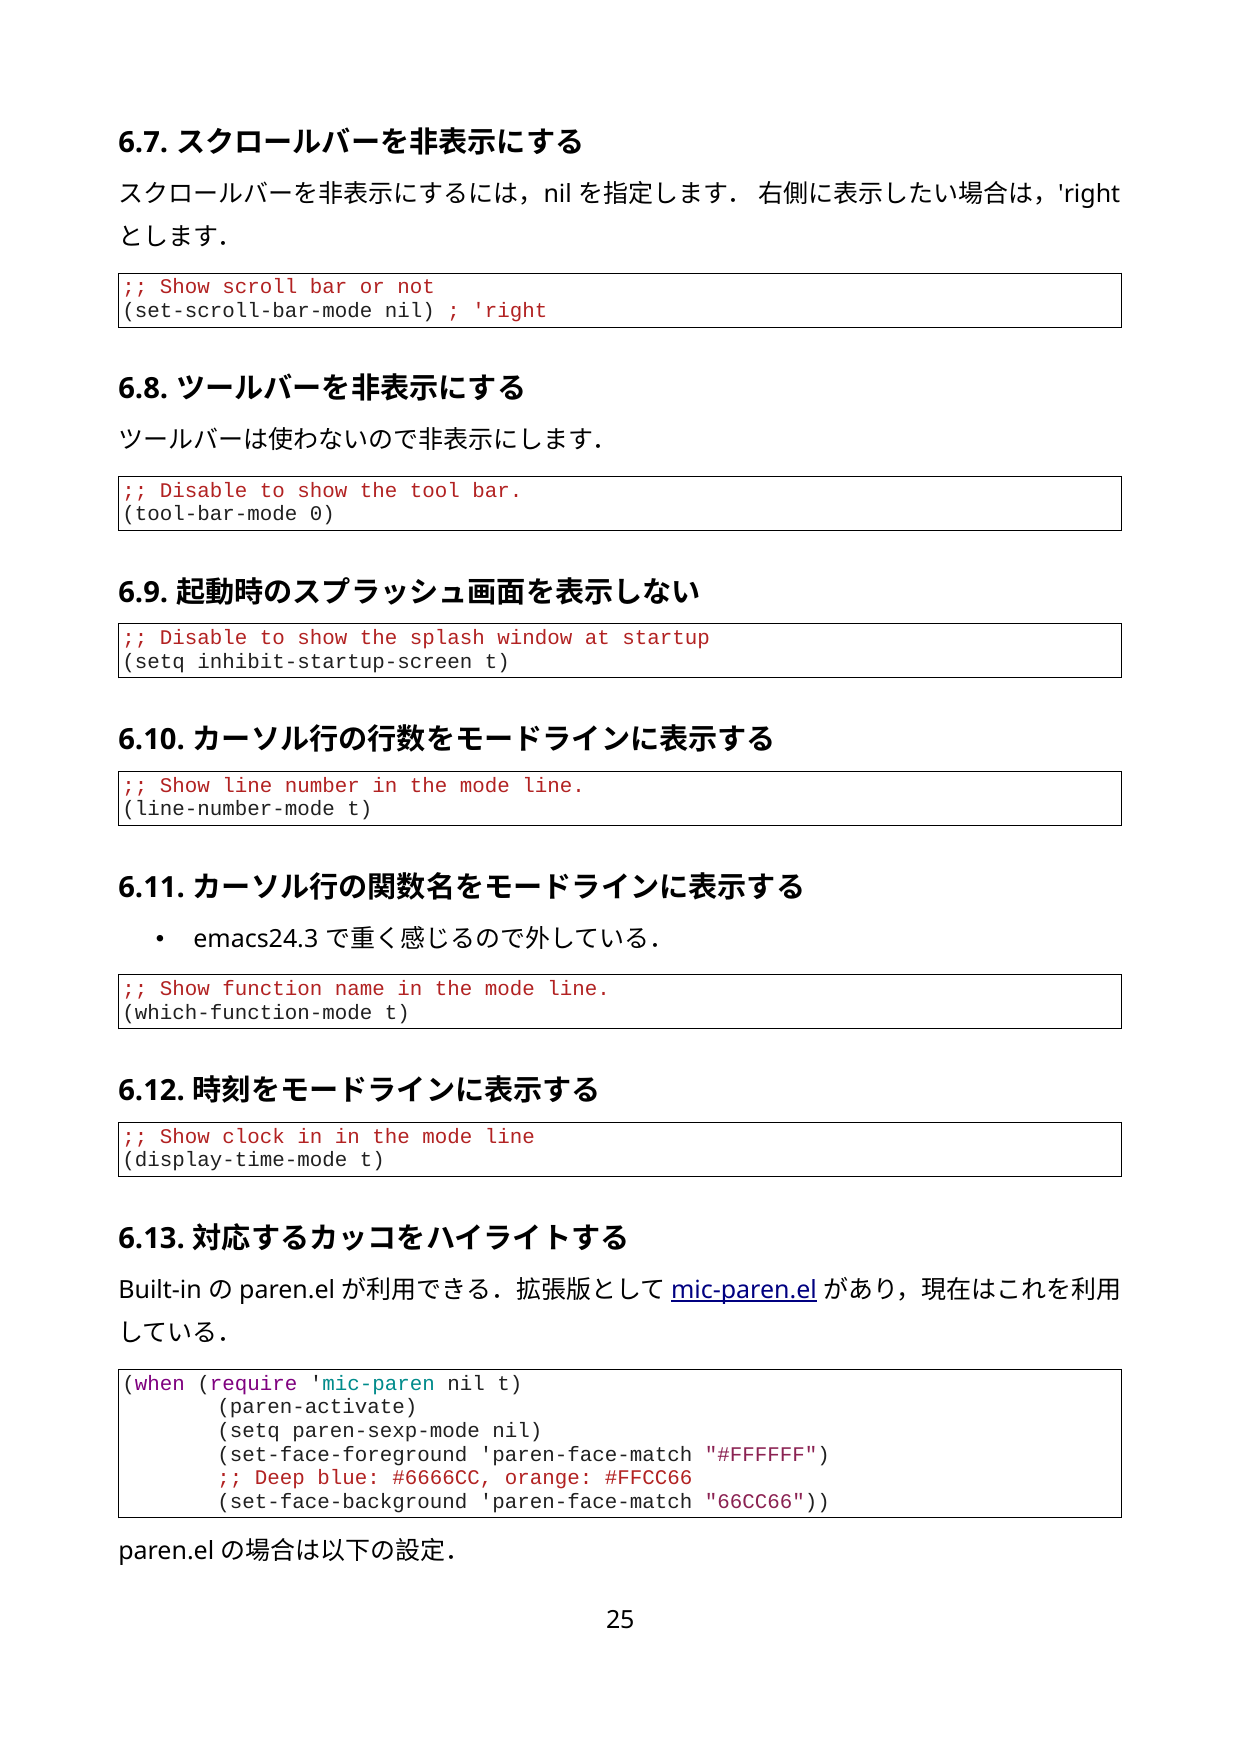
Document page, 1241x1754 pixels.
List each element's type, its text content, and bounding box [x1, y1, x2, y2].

text ;; Show clock in in the mode line [119, 1123, 1121, 1145]
subtitle スクロールバーを非表示にする [118, 118, 1122, 161]
subtitle ツールバーを非表示にする [118, 365, 1122, 407]
text (tool-bar-mode 0) [119, 499, 1121, 530]
text (set-face-foreground 'paren-face-match "#FFFFFF") [119, 1439, 1121, 1463]
text Built-in の paren.el が利用できる．拡張版として mic-paren.el があり，現在はこれを利用している． [118, 1269, 1122, 1349]
list emacs24.3 で重く感じるので外している． [156, 918, 1122, 954]
text (set-scroll-bar-mode nil) ; 'right [119, 296, 1121, 327]
subtitle カーソル行の行数をモードラインに表示する [118, 716, 1122, 758]
text paren.el の場合は以下の設定． [118, 1531, 1122, 1567]
text (setq inhibit-startup-screen t) [119, 647, 1121, 677]
text (setq paren-sexp-mode nil) [119, 1416, 1121, 1439]
subtitle 起動時のスプラッシュ画面を表示しない [118, 568, 1122, 611]
text ;; Disable to show the tool bar. [119, 477, 1121, 499]
subtitle 時刻をモードラインに表示する [118, 1067, 1122, 1109]
text ;; Show scroll bar or not [119, 274, 1121, 296]
text (which-function-mode t) [119, 998, 1121, 1028]
text スクロールバーを非表示にするには，nil を指定します． 右側に表示したい場合は，'right とします． [118, 173, 1122, 253]
text ;; Deep blue: #6666CC, orange: #FFCC66 [119, 1463, 1121, 1487]
text (set-face-background 'paren-face-match "66CC66")) [119, 1487, 1121, 1517]
text ツールバーは使わないので非表示にします． [118, 420, 1122, 456]
subtitle カーソル行の関数名をモードラインに表示する [118, 863, 1122, 906]
text (line-number-mode t) [119, 794, 1121, 825]
text ;; Show line number in the mode line. [119, 772, 1121, 794]
text (display-time-mode t) [119, 1145, 1121, 1176]
text (when (require 'mic-paren nil t) [119, 1370, 1121, 1392]
text (paren-activate) [119, 1392, 1121, 1416]
text ;; Show function name in the mode line. [119, 975, 1121, 998]
text ;; Disable to show the splash window at startup [119, 624, 1121, 647]
subtitle 対応するカッコをハイライトする [118, 1214, 1122, 1257]
